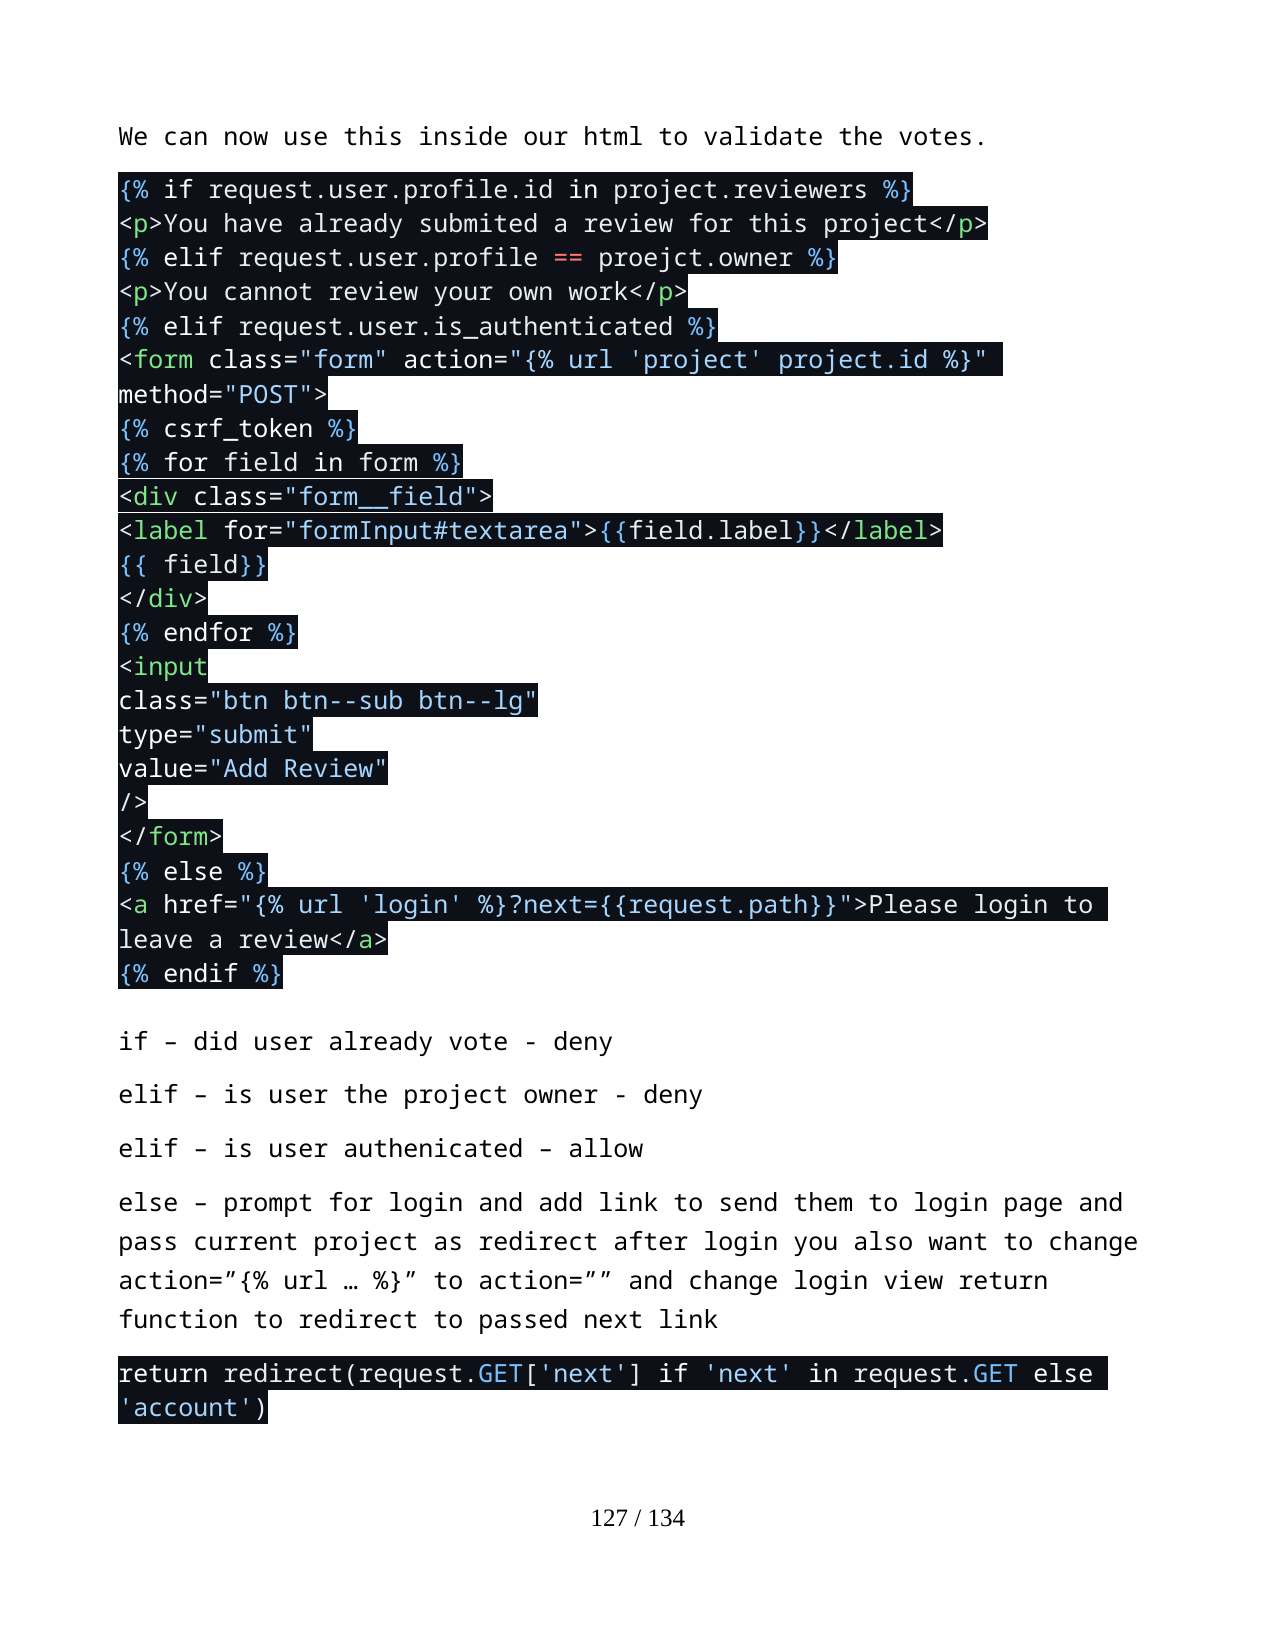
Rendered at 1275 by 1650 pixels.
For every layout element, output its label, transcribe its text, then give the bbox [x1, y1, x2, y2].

text return redirect(request.GET['next'] if 'next' in request.GET else 'account') [118, 1356, 1157, 1424]
text type="submit" [118, 717, 1157, 751]
text if – did user already vote - deny [118, 1023, 1157, 1057]
text {% csrf_token %} [118, 410, 1157, 444]
text else – prompt for login and add link to send them to login page and pass current project as redirect after login you also want to change action=”{% url … %}” to action=”” and change login view return function to redirect to passed next link [118, 1185, 1157, 1336]
text {% else %} [118, 853, 1157, 887]
text <p>You have already submited a review for this project</p> [118, 206, 1157, 240]
text <label for="formInput#textarea">{{field.label}}</label> [118, 512, 1157, 547]
text <div class="form__field"> [118, 478, 1157, 512]
text elif – is user the project owner - deny [118, 1077, 1157, 1111]
text /> [118, 785, 1157, 819]
text <a href="{% url 'login' %}?next={{request.path}}">Please login to leave a review</a> [118, 887, 1157, 955]
text value="Add Review" [118, 751, 1157, 785]
text {% if request.user.profile.id in project.reviewers %} [118, 172, 1157, 206]
text </div> [118, 581, 1157, 615]
text {% endfor %} [118, 615, 1157, 649]
text We can now use this inside our html to validate the votes. [118, 118, 1157, 152]
text elif – is user authenicated – allow [118, 1131, 1157, 1165]
text {% for field in form %} [118, 444, 1157, 478]
text <p>You cannot review your own work</p> [118, 274, 1157, 308]
text class="btn btn--sub btn--lg" [118, 683, 1157, 717]
text </form> [118, 819, 1157, 853]
text {% elif request.user.is_authenticated %} [118, 308, 1157, 342]
text {{ field}} [118, 547, 1157, 581]
text {% endif %} [118, 955, 1157, 989]
text {% elif request.user.profile == proejct.owner %} [118, 240, 1157, 274]
text <form class="form" action="{% url 'project' project.id %}" method="POST"> [118, 342, 1157, 410]
text <input [118, 649, 1157, 683]
